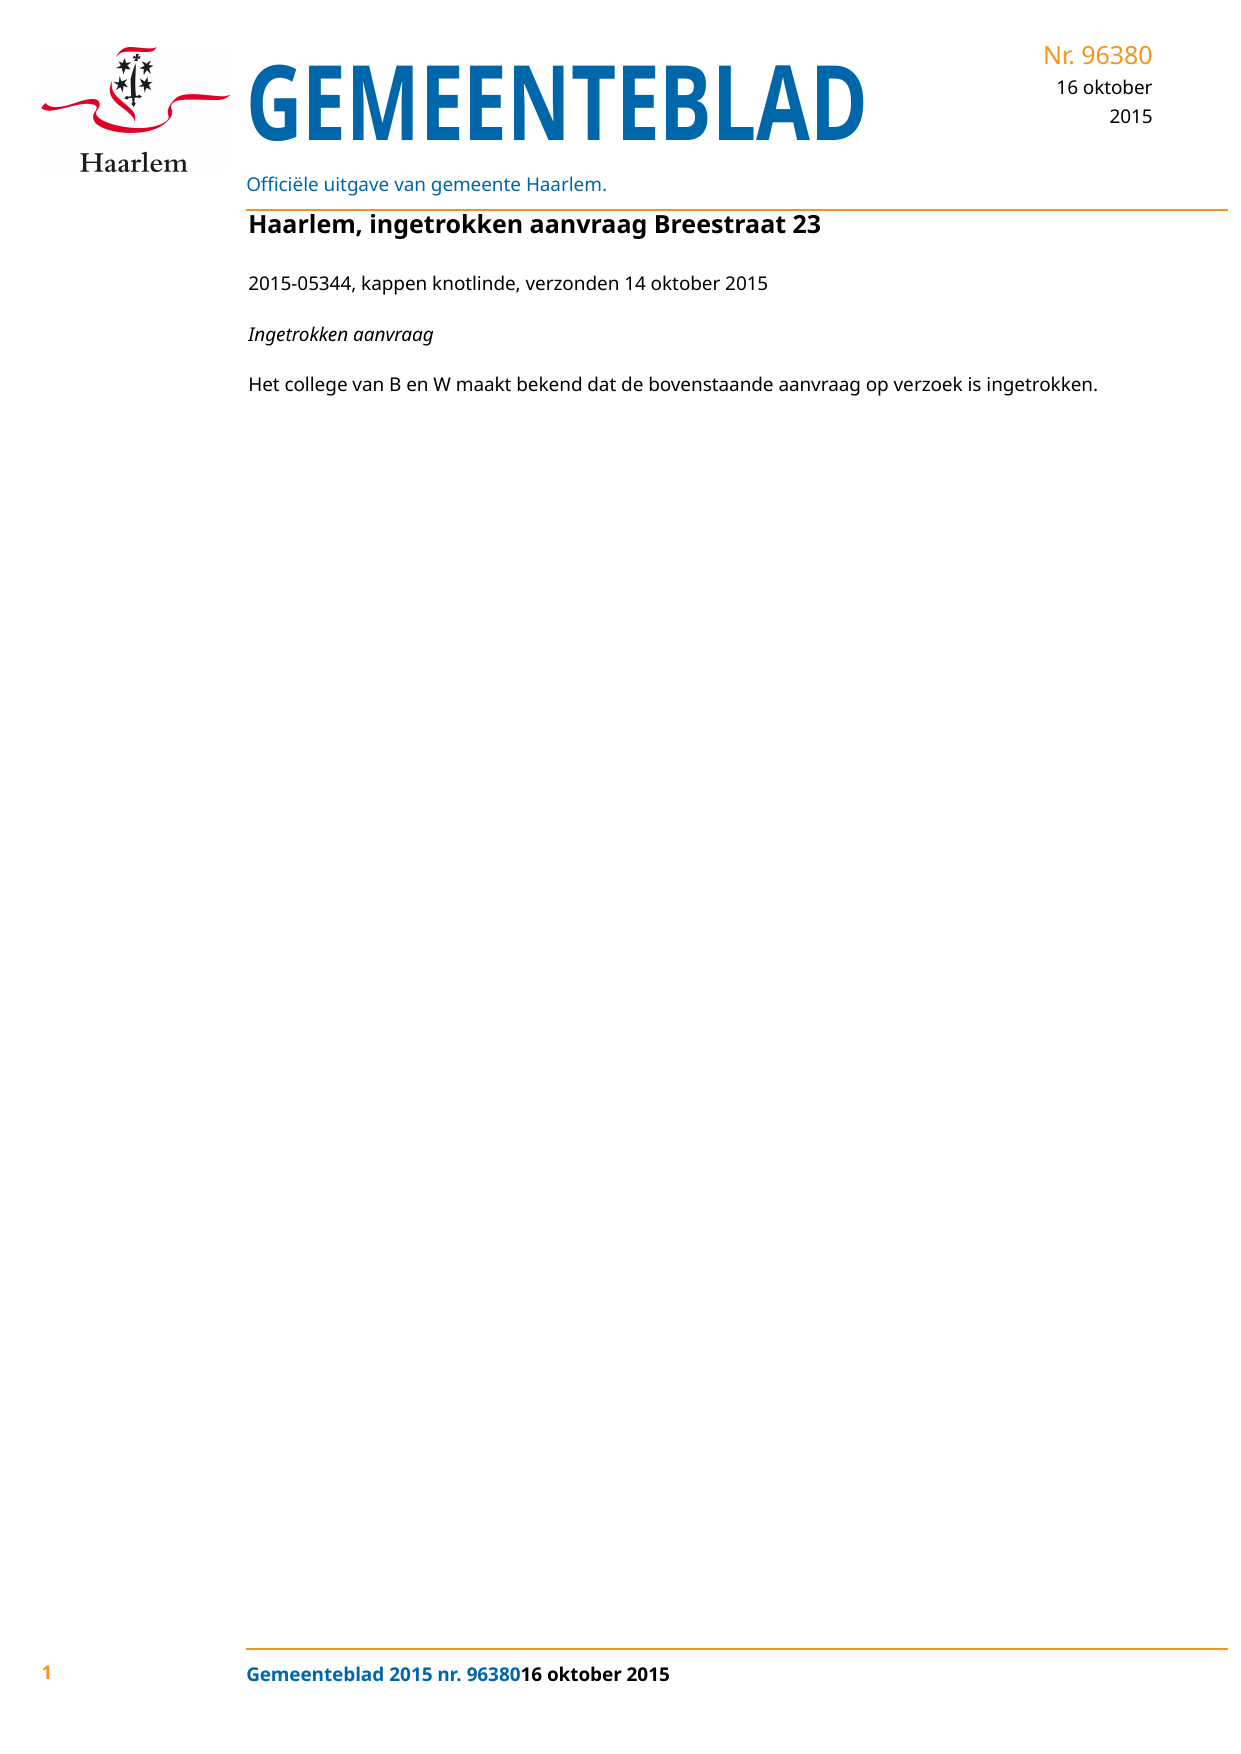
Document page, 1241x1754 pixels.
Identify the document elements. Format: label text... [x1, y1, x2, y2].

text Het college van B en W maakt bekend dat de bovenstaande aanvraag op verzoek is ingetrokken. [248, 371, 1152, 397]
text Ingetrokken aanvraag [248, 321, 1152, 346]
picture [41, 47, 231, 172]
text 2015-05344, kappen knotlinde, verzonden 14 oktober 2015 [248, 270, 1152, 296]
text Haarlem, ingetrokken aanvraag Breestraat 23 [248, 211, 1152, 241]
